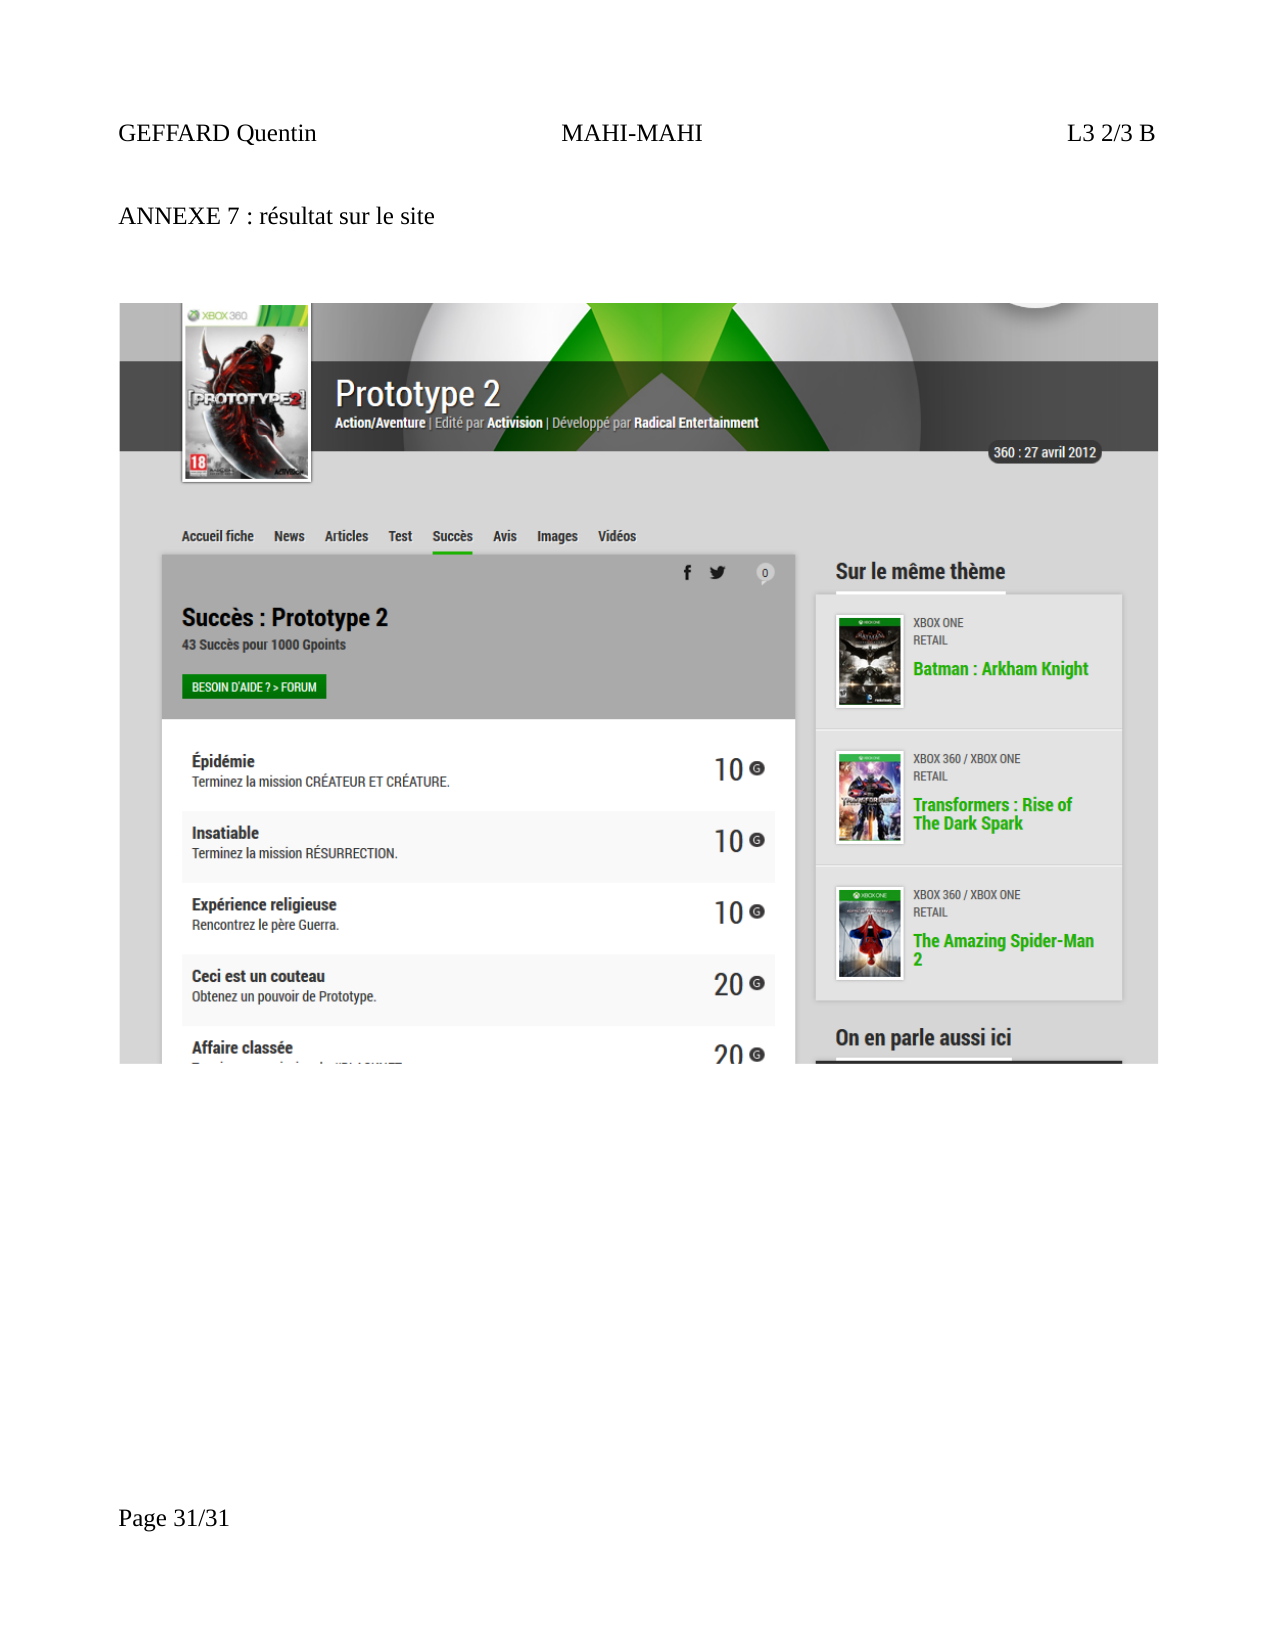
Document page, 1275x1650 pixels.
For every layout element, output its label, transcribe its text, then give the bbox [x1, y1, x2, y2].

subtitle ANNEXE 7 : résultat sur le site [118, 201, 1157, 230]
picture [119, 303, 1159, 1071]
